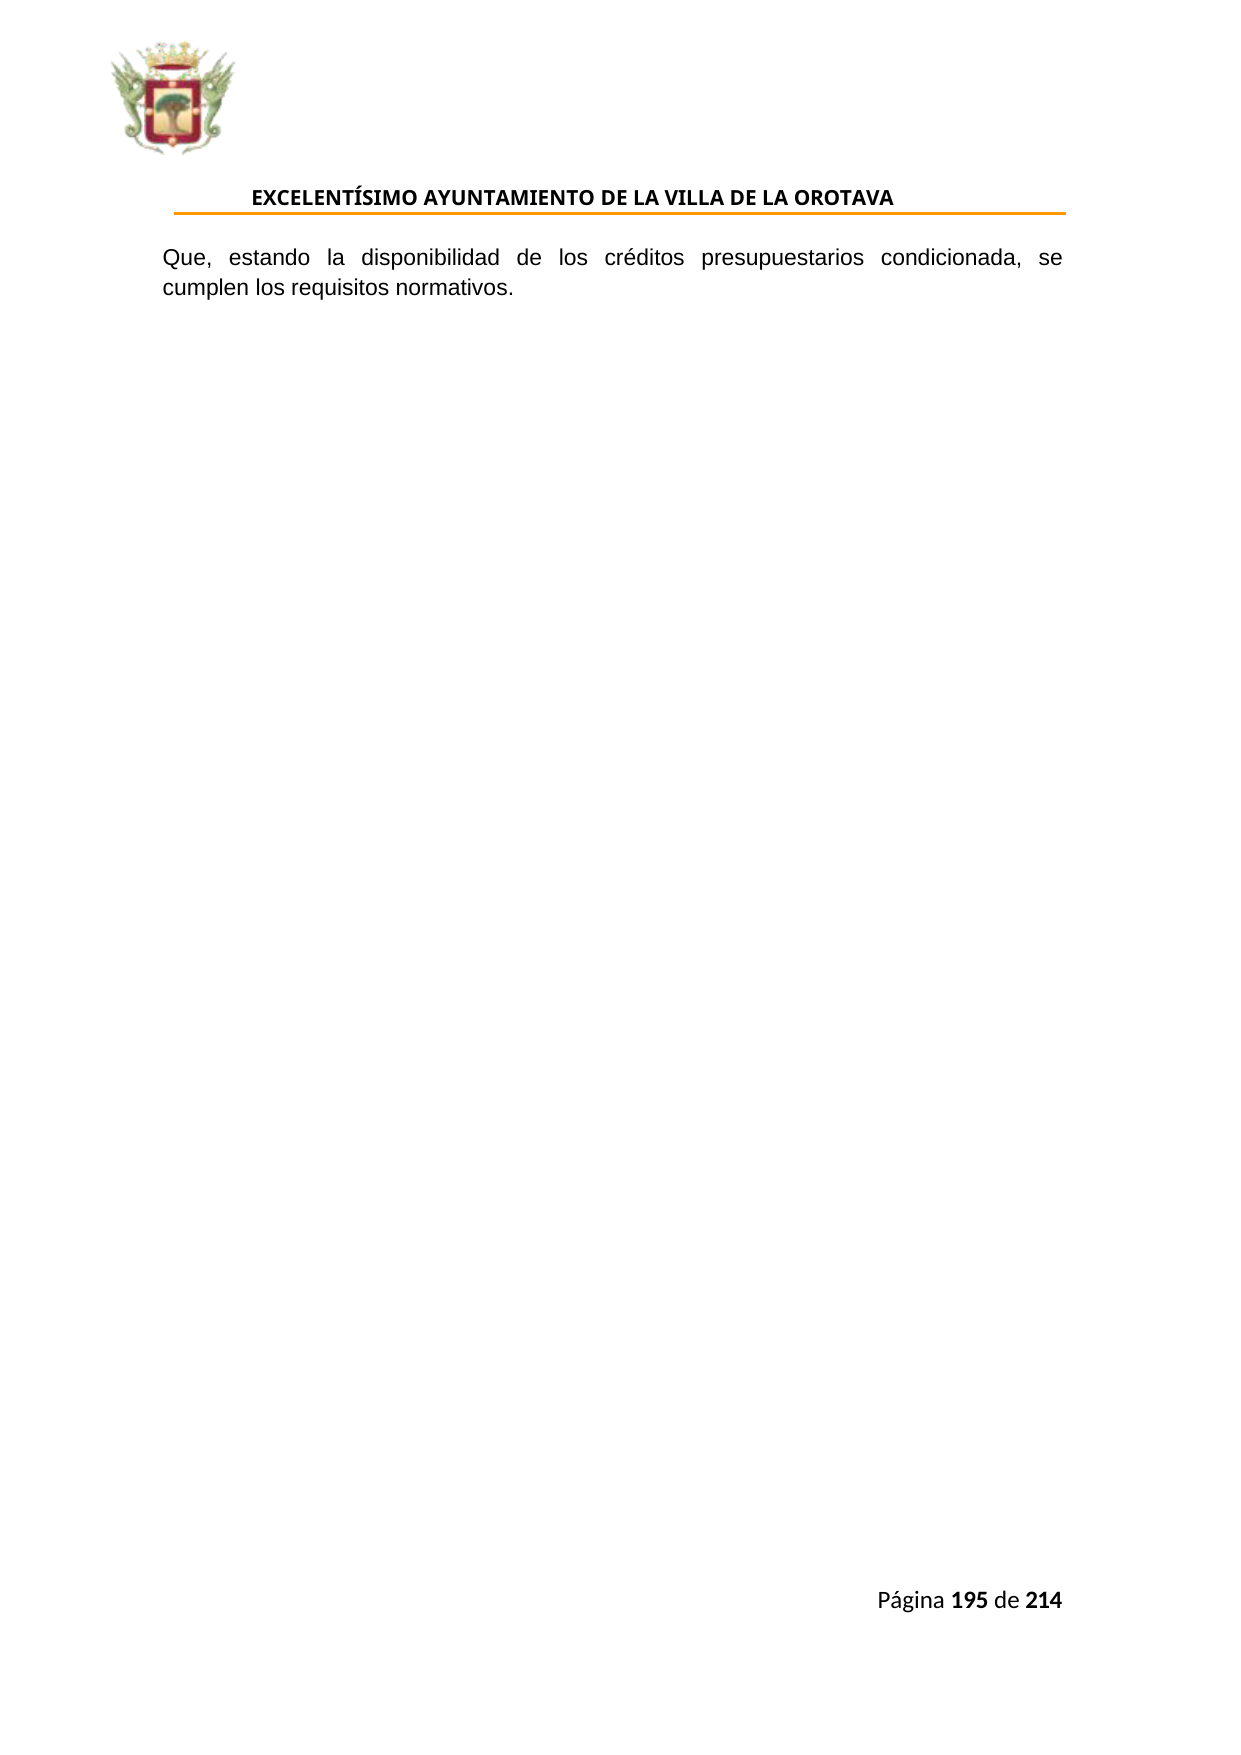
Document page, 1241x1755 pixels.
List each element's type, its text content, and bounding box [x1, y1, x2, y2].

text Que, estando la disponibilidad de los créditos presupuestarios condicionada, se cumplen los requisitos normativos. [162, 244, 1064, 301]
